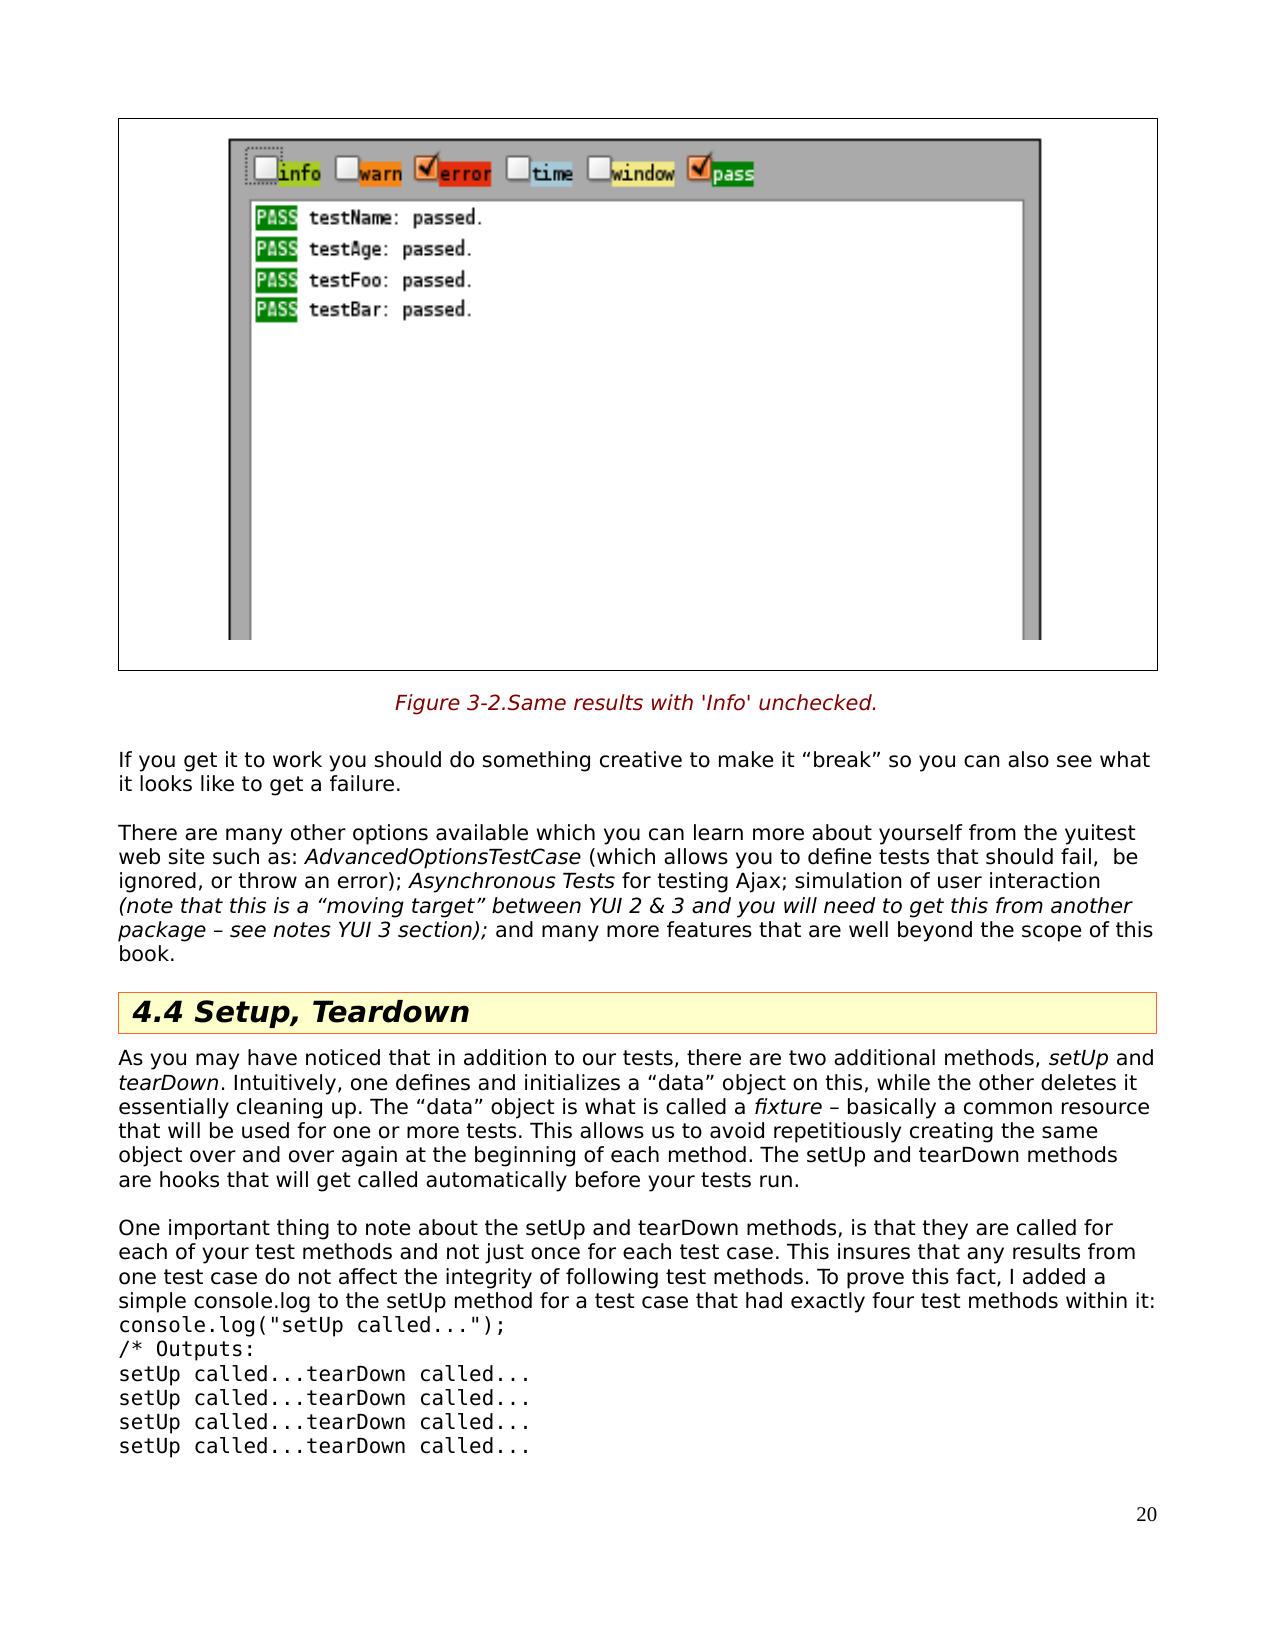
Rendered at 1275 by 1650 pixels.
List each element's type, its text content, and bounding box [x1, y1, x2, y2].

text setUp called...tearDown called... [118, 1362, 1157, 1386]
text There are many other options available which you can learn more about yourself from the yuitest web site such as: AdvancedOptionsTestCase (which allows you to define tests that should fail, be ignored, or throw an error); Asynchronous Tests for testing Ajax; simulation of user interaction (note that this is a “moving target” between YUI 2 & 3 and you will need to get this from another package – see notes YUI 3 section); and many more features that are well beyond the scope of this book. [118, 821, 1157, 967]
text setUp called...tearDown called... [118, 1386, 1157, 1410]
picture [227, 133, 1048, 640]
text setUp called...tearDown called... [118, 1434, 1157, 1459]
subtitle 4.4 Setup, Teardown [119, 993, 1156, 1033]
text As you may have noticed that in addition to our tests, there are two additional methods, setUp and tearDown. Intuitively, one defines and initializes a “data” object on this, while the other deletes it essentially cleaning up. The “data” object is what is called a fixture – basically a common resource that will be used for one or more tests. This allows us to avoid repetitiously creating the same object over and over again at the beginning of each method. The setUp and tearDown methods are hooks that will get called automatically before your tests run. [118, 1046, 1157, 1192]
text /* Outputs: [118, 1337, 1157, 1362]
text console.log("setUp called..."); [118, 1313, 1157, 1337]
title Figure 3-2.Same results with 'Info' unchecked. [193, 691, 1082, 716]
text setUp called...tearDown called... [118, 1410, 1157, 1434]
text One important thing to note about the setUp and tearDown methods, is that they are called for each of your test methods and not just once for each test case. This insures that any results from one test case do not affect the integrity of following test methods. To prove this fact, I added a simple console.log to the setUp method for a test case that had exactly four test methods within it: [118, 1216, 1157, 1313]
text If you get it to work you should do something creative to make it “break” so you can also see what it looks like to get a failure. [118, 748, 1157, 797]
